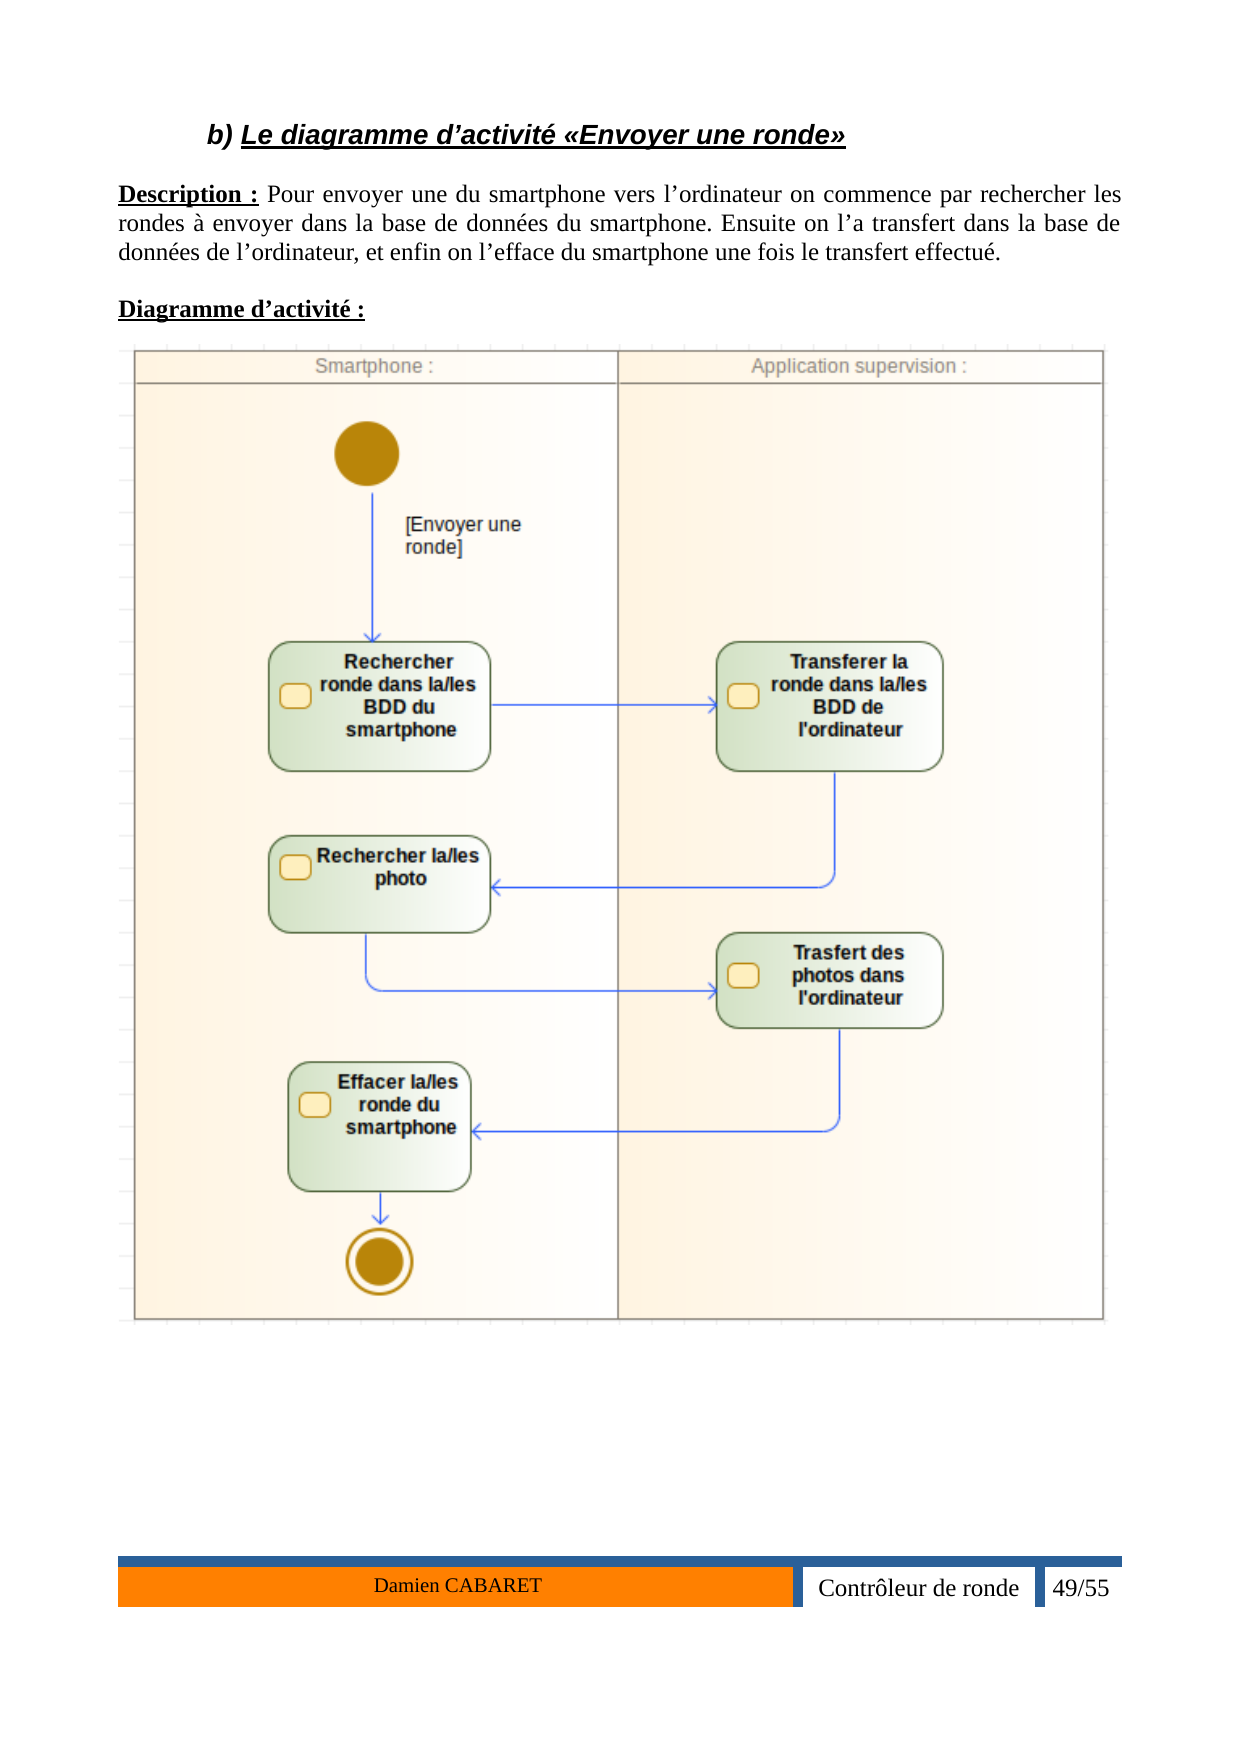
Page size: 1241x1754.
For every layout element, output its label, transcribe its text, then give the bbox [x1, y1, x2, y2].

picture [118, 344, 1109, 1325]
text Diagramme d’activité : [118, 294, 1122, 323]
subtitle Le diagramme d’activité «Envoyer une ronde» [118, 118, 1122, 150]
text Description : Pour envoyer une du smartphone vers l’ordinateur on commence par rechercher les rondes à envoyer dans la base de données du smartphone. Ensuite on l’a transfert dans la base de données de l’ordinateur, et enfin on l’efface du smartphone une fois le transfert effectué. [118, 179, 1122, 266]
